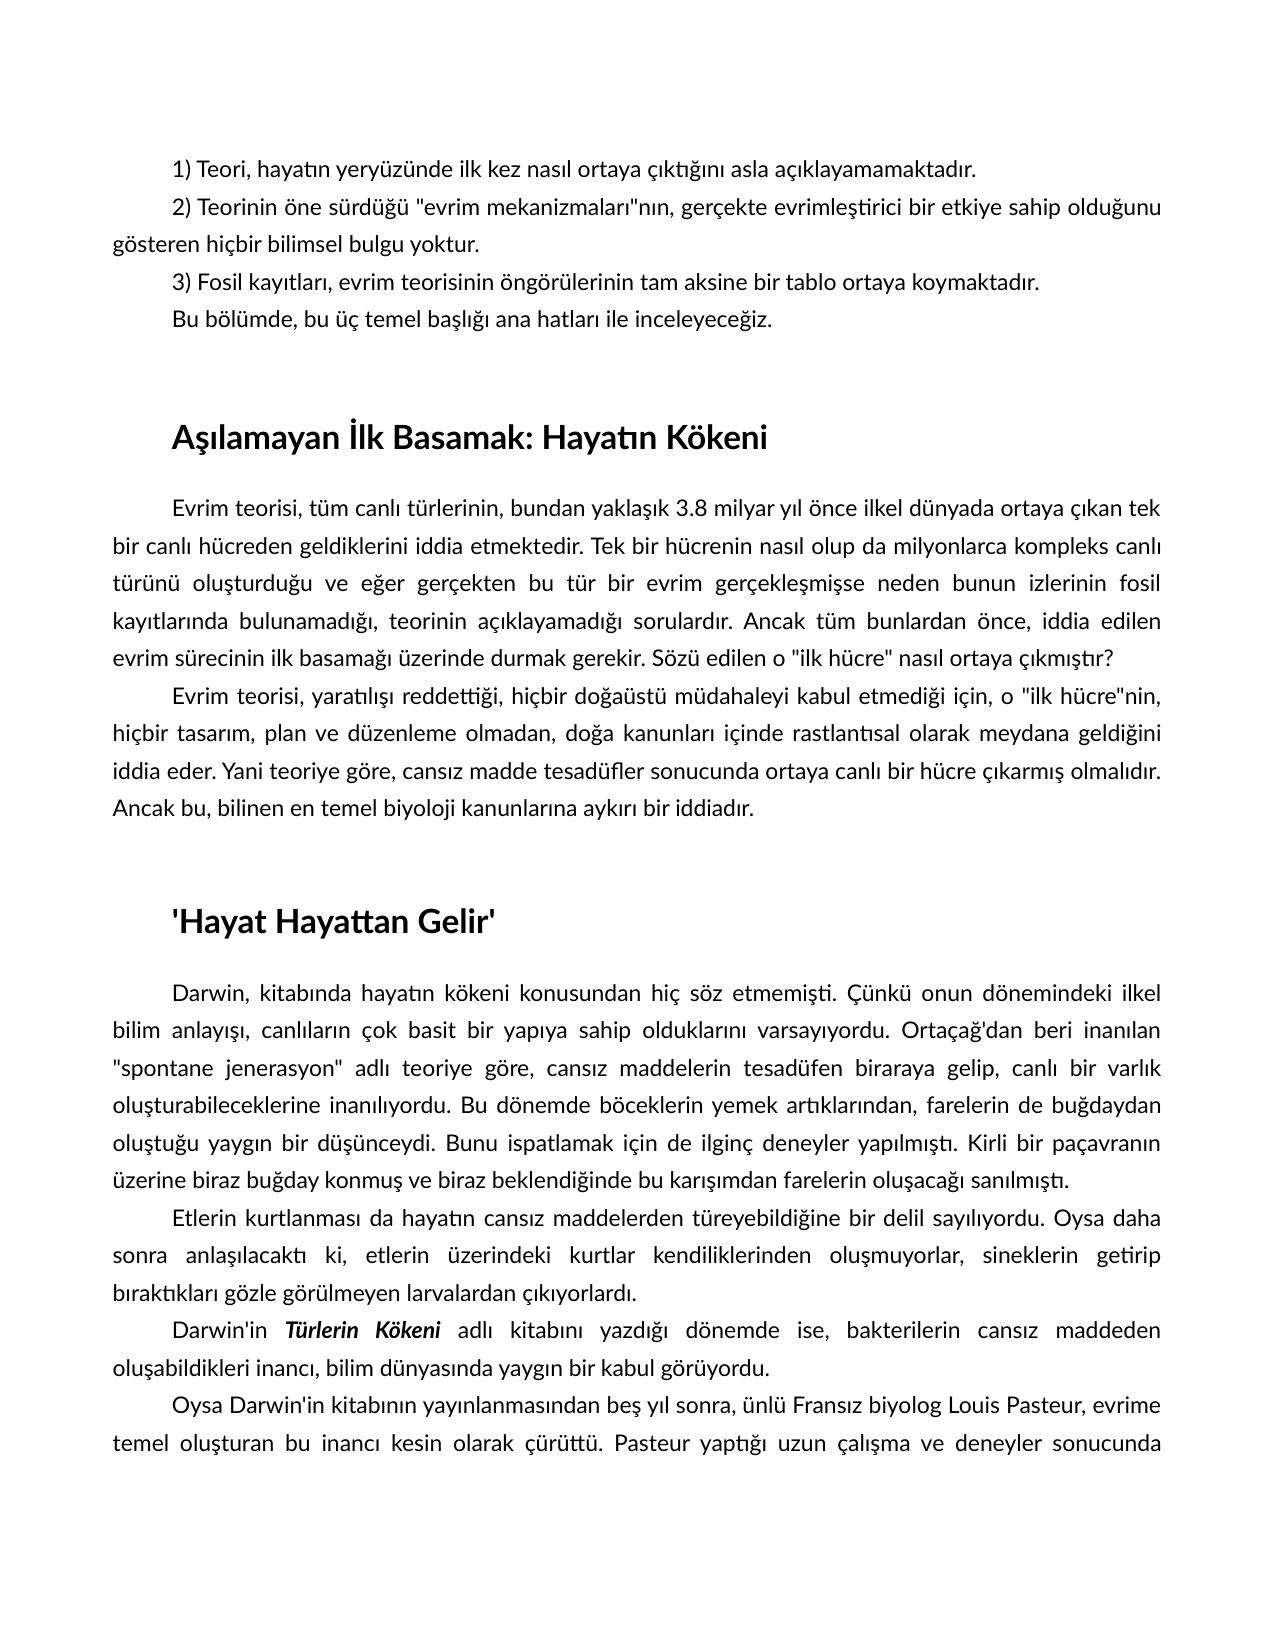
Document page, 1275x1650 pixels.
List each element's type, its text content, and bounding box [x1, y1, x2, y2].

text Bu bölümde, bu üç temel başlığı ana hatları ile inceleyeceğiz. [112, 298, 1162, 335]
text Darwin, kitabında hayatın kökeni konusundan hiç söz etmemişti. Çünkü onun dönemindeki ilkel bilim anlayışı, canlıların çok basit bir yapıya sahip olduklarını varsayıyordu. Ortaçağ'dan beri inanılan "spontane jenerasyon" adlı teoriye göre, cansız maddelerin tesadüfen biraraya gelip, canlı bir varlık oluşturabileceklerine inanılıyordu. Bu dönemde böceklerin yemek artıklarından, farelerin de buğdaydan oluştuğu yaygın bir düşünceydi. Bunu ispatlamak için de ilginç deneyler yapılmıştı. Kirli bir paçavranın üzerine biraz buğday konmuş ve biraz beklendiğinde bu karışımdan farelerin oluşacağı sanılmıştı. [112, 971, 1162, 1196]
text 2) Teorinin öne sürdüğü "evrim mekanizmaları"nın, gerçekte evrimleştirici bir etkiye sahip olduğunu gösteren hiçbir bilimsel bulgu yoktur. [112, 185, 1162, 260]
text Darwin'in Türlerin Kökeni adlı kitabını yazdığı dönemde ise, bakterilerin cansız maddeden oluşabildikleri inancı, bilim dünyasında yaygın bir kabul görüyordu. [112, 1308, 1162, 1383]
text Oysa Darwin'in kitabının yayınlanmasından beş yıl sonra, ünlü Fransız biyolog Louis Pasteur, evrime temel oluşturan bu inancı kesin olarak çürüttü. Pasteur yaptığı uzun çalışma ve deneyler sonucunda [112, 1383, 1162, 1458]
text Evrim teorisi, yaratılışı reddettiği, hiçbir doğaüstü müdahaleyi kabul etmediği için, o "ilk hücre"nin, hiçbir tasarım, plan ve düzenleme olmadan, doğa kanunları içinde rastlantısal olarak meydana geldiğini iddia eder. Yani teoriye göre, cansız madde tesadüfler sonucunda ortaya canlı bir hücre çıkarmış olmalıdır. Ancak bu, bilinen en temel biyoloji kanunlarına aykırı bir iddiadır. [112, 674, 1162, 824]
text Etlerin kurtlanması da hayatın cansız maddelerden türeyebildiğine bir delil sayılıyordu. Oysa daha sonra anlaşılacaktı ki, etlerin üzerindeki kurtlar kendiliklerinden oluşmuyorlar, sineklerin getirip bıraktıkları gözle görülmeyen larvalardan çıkıyorlardı. [112, 1196, 1162, 1308]
text Evrim teorisi, tüm canlı türlerinin, bundan yaklaşık 3.8 milyar yıl önce ilkel dünyada ortaya çıkan tek bir canlı hücreden geldiklerini iddia etmektedir. Tek bir hücrenin nasıl olup da milyonlarca kompleks canlı türünü oluşturduğu ve eğer gerçekten bu tür bir evrim gerçekleşmişse neden bunun izlerinin fosil kayıtlarında bulunamadığı, teorinin açıklayamadığı sorulardır. Ancak tüm bunlardan önce, iddia edilen evrim sürecinin ilk basamağı üzerinde durmak gerekir. Sözü edilen o "ilk hücre" nasıl ortaya çıkmıştır? [112, 487, 1162, 674]
text Aşılamayan İlk Basamak: Hayatın Kökeni [112, 419, 1162, 457]
text 1) Teori, hayatın yeryüzünde ilk kez nasıl ortaya çıktığını asla açıklayamamaktadır. [112, 148, 1162, 185]
text 3) Fosil kayıtları, evrim teorisinin öngörülerinin tam aksine bir tablo ortaya koymaktadır. [112, 260, 1162, 298]
text 'Hayat Hayattan Gelir' [112, 903, 1162, 941]
